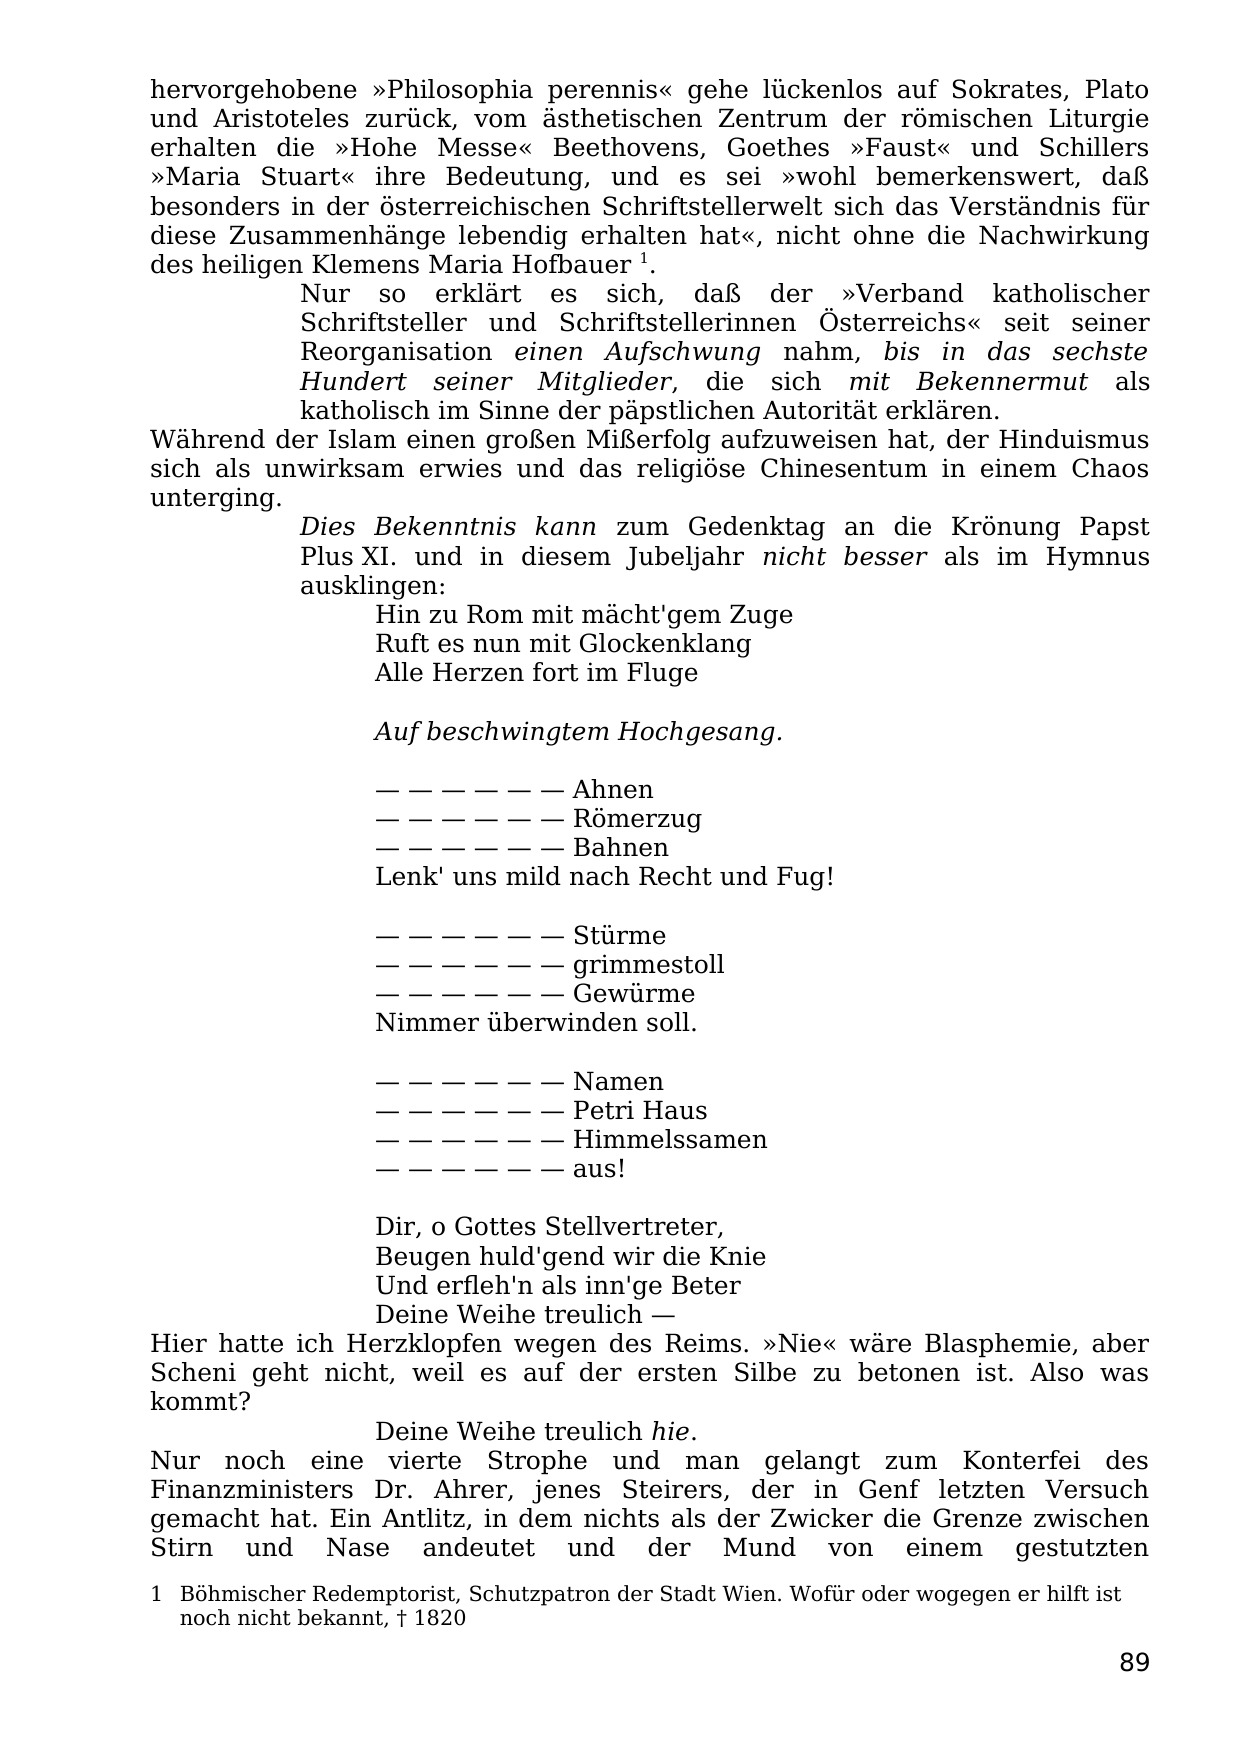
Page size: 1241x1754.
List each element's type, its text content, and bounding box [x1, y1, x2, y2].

text — — — — — — Himmelssamen [300, 1125, 1151, 1154]
text — — — — — — Römerzug [300, 804, 1151, 833]
text Beugen huld'gend wir die Knie [300, 1242, 1151, 1271]
text — — — — — — aus! [300, 1154, 1151, 1183]
text — — — — — — Ahnen [300, 775, 1151, 804]
text Hier hatte ich Herzklopfen wegen des Reims. »Nie« wäre Blasphemie, aber Scheni geht nicht, weil es auf der ersten Silbe zu betonen ist. Also was kommt? [150, 1329, 1151, 1417]
text Ruft es nun mit Glockenklang [300, 629, 1151, 658]
text Deine Weihe treulich — [300, 1300, 1151, 1329]
text Und erfleh'n als inn'ge Beter [300, 1271, 1151, 1300]
text Während der Islam einen großen Mißerfolg aufzuweisen hat, der Hinduismus sich als unwirksam erwies und das religiöse Chinesentum in einem Chaos unterging. [150, 425, 1151, 512]
text Hin zu Rom mit mächt'gem Zuge [300, 600, 1151, 629]
text Dir, o Gottes Stellvertreter, [300, 1212, 1151, 1242]
text — — — — — — Namen [300, 1067, 1151, 1096]
text Auf beschwingtem Hochgesang. [300, 717, 1151, 746]
text Böhmischer Redemptorist, Schutzpatron der Stadt Wien. Wofür oder wogegen er hilft ist noch nicht bekannt, † 1820 [150, 1582, 1151, 1631]
text — — — — — — Gewürme [300, 979, 1151, 1008]
text hervorgehobene »Philosophia perennis« gehe lückenlos auf Sokrates, Plato und Aristoteles zurück, vom ästhetischen Zentrum der römischen Liturgie erhalten die »Hohe Messe« Beethovens, Goethes »Faust« und Schillers »Maria Stuart« ihre Bedeutung, und es sei »wohl bemerkenswert, daß besonders in der österreichischen Schriftstellerwelt sich das Verständnis für diese Zusammenhänge lebendig erhalten hat«, nicht ohne die Nachwirkung des heiligen Klemens Maria Hofbauer . [150, 75, 1151, 279]
text Deine Weihe treulich hie. [300, 1417, 1151, 1446]
text — — — — — — Bahnen [300, 833, 1151, 862]
text — — — — — — Petri Haus [300, 1096, 1151, 1125]
text — — — — — — grimmestoll [300, 950, 1151, 979]
text Lenk' uns mild nach Recht und Fug! [300, 862, 1151, 892]
text — — — — — — Stürme [300, 921, 1151, 950]
text Nur noch eine vierte Strophe und man gelangt zum Konterfei des Finanzministers Dr. Ahrer, jenes Steirers, der in Genf letzten Versuch gemacht hat. Ein Antlitz, in dem nichts als der Zwicker die Grenze zwischen Stirn und Nase andeutet und der Mund von einem gestutzten [150, 1446, 1151, 1562]
text Alle Herzen fort im Fluge [300, 658, 1151, 687]
text Nimmer überwinden soll. [300, 1008, 1151, 1037]
text Nur so erklärt es sich, daß der »Verband katholischer Schriftsteller und Schriftstellerinnen Österreichs« seit seiner Reorganisation einen Aufschwung nahm, bis in das sechste Hundert seiner Mitglieder, die sich mit Bekennermut als katholisch im Sinne der päpstlichen Autorität erklären. [300, 279, 1151, 425]
text Dies Bekenntnis kann zum Gedenktag an die Krönung Papst Plus XI. und in diesem Jubeljahr nicht besser als im Hymnus ausklingen: [300, 512, 1151, 600]
